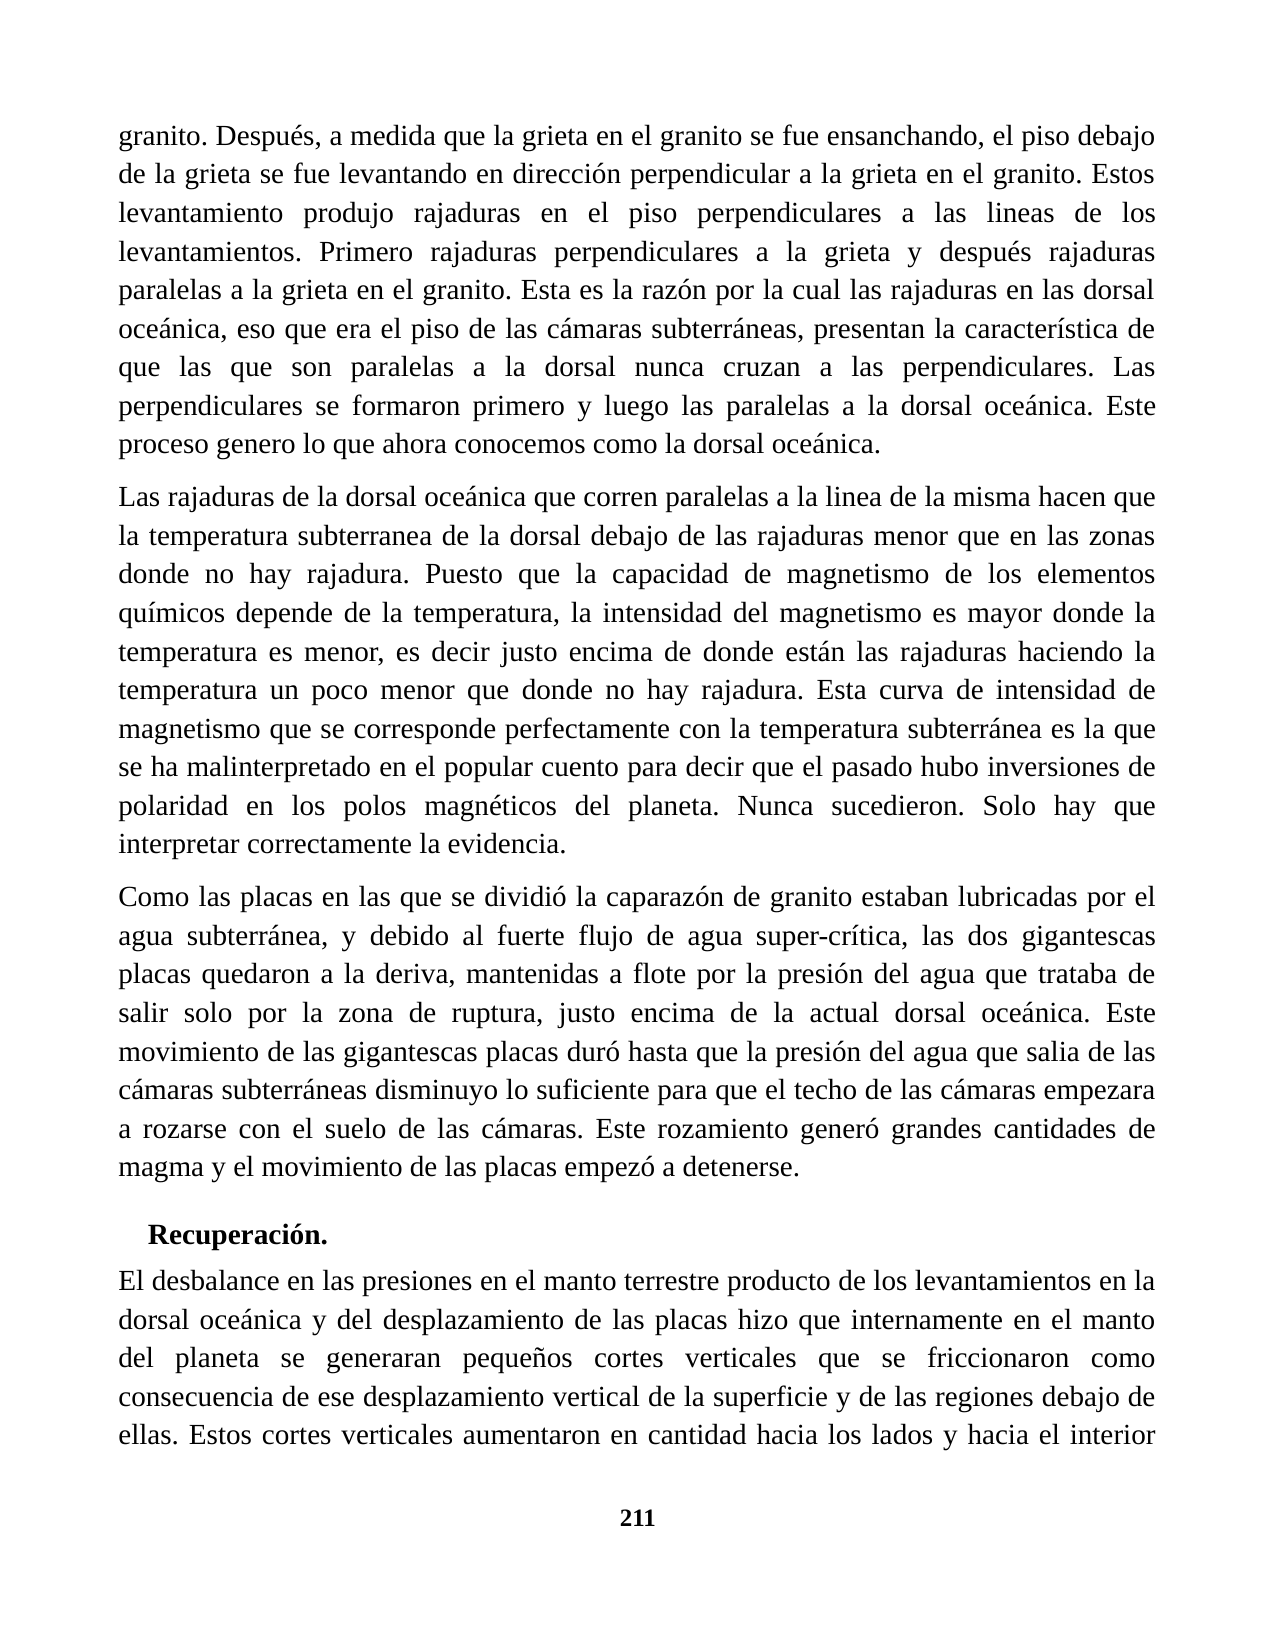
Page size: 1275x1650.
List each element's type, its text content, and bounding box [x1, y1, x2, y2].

text Las rajaduras de la dorsal oceánica que corren paralelas a la linea de la misma hacen que la temperatura subterranea de la dorsal debajo de las rajaduras menor que en las zonas donde no hay rajadura. Puesto que la capacidad de magnetismo de los elementos químicos depende de la temperatura, la intensidad del magnetismo es mayor donde la temperatura es menor, es decir justo encima de donde están las rajaduras haciendo la temperatura un poco menor que donde no hay rajadura. Esta curva de intensidad de magnetismo que se corresponde perfectamente con la temperatura subterránea es la que se ha malinterpretado en el popular cuento para decir que el pasado hubo inversiones de polaridad en los polos magnéticos del planeta. Nunca sucedieron. Solo hay que interpretar correctamente la evidencia. [118, 479, 1157, 860]
subtitle Recuperación. [148, 1217, 1157, 1251]
text granito. Después, a medida que la grieta en el granito se fue ensanchando, el piso debajo de la grieta se fue levantando en dirección perpendicular a la grieta en el granito. Estos levantamiento produjo rajaduras en el piso perpendiculares a las lineas de los levantamientos. Primero rajaduras perpendiculares a la grieta y después rajaduras paralelas a la grieta en el granito. Esta es la razón por la cual las rajaduras en las dorsal oceánica, eso que era el piso de las cámaras subterráneas, presentan la característica de que las que son paralelas a la dorsal nunca cruzan a las perpendiculares. Las perpendiculares se formaron primero y luego las paralelas a la dorsal oceánica. Este proceso genero lo que ahora conocemos como la dorsal oceánica. [118, 118, 1157, 460]
text El desbalance en las presiones en el manto terrestre producto de los levantamientos en la dorsal oceánica y del desplazamiento de las placas hizo que internamente en el manto del planeta se generaran pequeños cortes verticales que se friccionaron como consecuencia de ese desplazamiento vertical de la superficie y de las regiones debajo de ellas. Estos cortes verticales aumentaron en cantidad hacia los lados y hacia el interior [118, 1263, 1157, 1451]
text Como las placas en las que se dividió la caparazón de granito estaban lubricadas por el agua subterránea, y debido al fuerte flujo de agua super-crítica, las dos gigantescas placas quedaron a la deriva, mantenidas a flote por la presión del agua que trataba de salir solo por la zona de ruptura, justo encima de la actual dorsal oceánica. Este movimiento de las gigantescas placas duró hasta que la presión del agua que salia de las cámaras subterráneas disminuyo lo suficiente para que el techo de las cámaras empezara a rozarse con el suelo de las cámaras. Este rozamiento generó grandes cantidades de magma y el movimiento de las placas empezó a detenerse. [118, 879, 1157, 1183]
